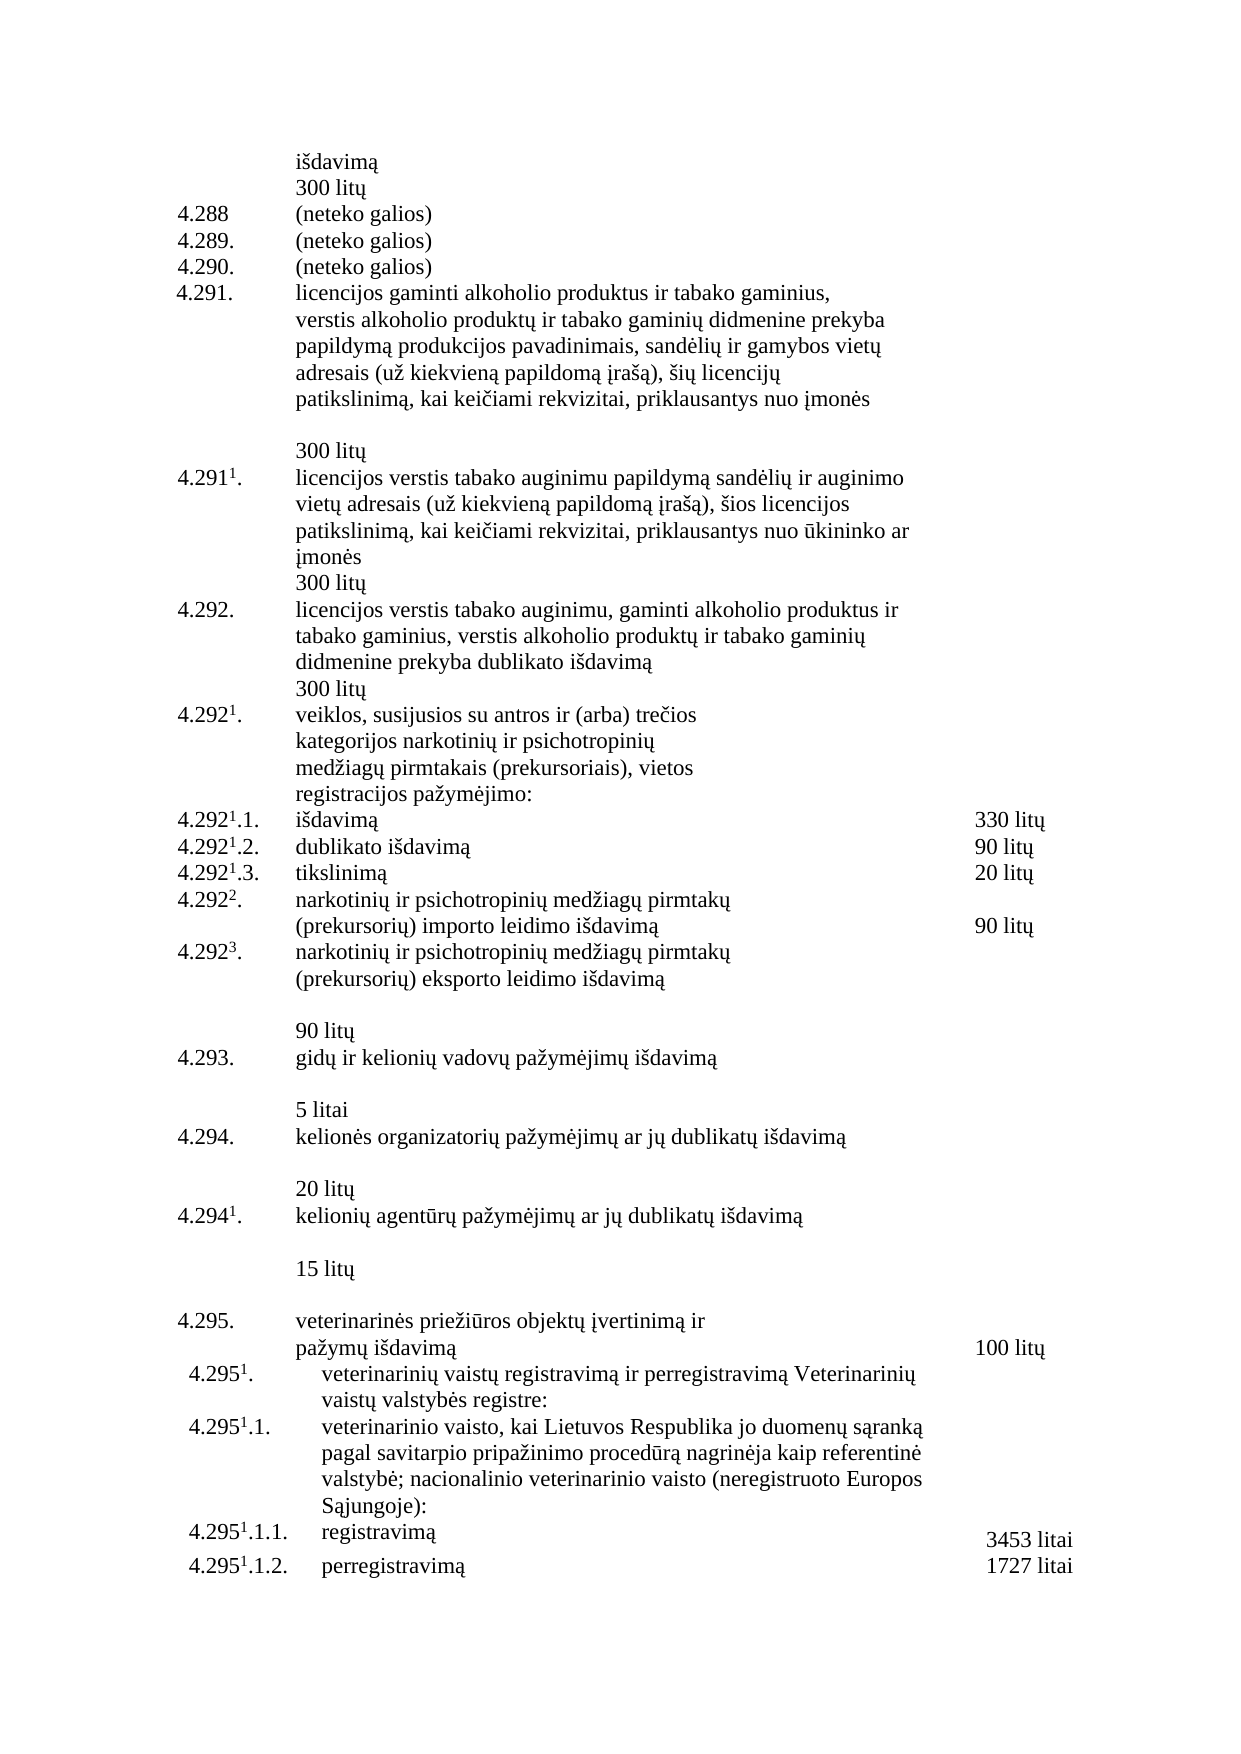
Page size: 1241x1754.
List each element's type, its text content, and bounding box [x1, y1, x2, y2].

table_header veterinarinių vaistų registravimą ir perregistravimą Veterinarinių vaistų valstybės registre: [321, 1360, 986, 1413]
text didmenine prekyba dublikato išdavimą 300 litų [177, 648, 945, 701]
table_cell 4.2951.1. [177, 1413, 321, 1518]
text 4.2921.1. išdavimą 330 litų [177, 807, 1122, 833]
table_cell [986, 1413, 1148, 1518]
text 4.2921.3. tikslinimą 20 litų [177, 859, 1122, 886]
text 4.289. (neteko galios) [177, 227, 945, 253]
text įmonės 300 litų [177, 543, 945, 596]
text medžiagų pirmtakais (prekursoriais), vietos [177, 754, 1122, 780]
text vietų adresais (už kiekvieną papildomą įrašą), šios licencijos [177, 490, 945, 517]
text išdavimą 300 litų [177, 148, 945, 200]
table_cell 1727 litai [986, 1552, 1148, 1586]
text (prekursorių) importo leidimo išdavimą 90 litų [177, 912, 1122, 938]
text 4.2911. licencijos verstis tabako auginimu papildymą sandėlių ir auginimo [177, 464, 945, 490]
table_header [986, 1360, 1148, 1413]
text (prekursorių) eksporto leidimo išdavimą 90 litų [177, 965, 945, 1044]
text 4.293. gidų ir kelionių vadovų pažymėjimų išdavimą 5 litai [177, 1044, 945, 1123]
text tabako gaminius, verstis alkoholio produktų ir tabako gaminių [177, 622, 945, 648]
table_cell 4.2951.1.1. [177, 1518, 321, 1552]
text 4.291. licencijos gaminti alkoholio produktus ir tabako gaminius, verstis alkoholio produktų ir tabako gaminių didmenine prekyba papildymą produkcijos pavadinimais, sandėlių ir gamybos vietų adresais (už kiekvieną papildomą įrašą), šių licencijų patikslinimą, kai keičiami rekvizitai, priklausantys nuo įmonės 300 litų [176, 279, 886, 464]
text pažymų išdavimą 100 litų [177, 1334, 1137, 1360]
text 4.292. licencijos verstis tabako auginimu, gaminti alkoholio produktus ir [177, 596, 945, 622]
table_header 4.2951. [177, 1360, 321, 1413]
text registracijos pažymėjimo: [177, 780, 1122, 807]
text 4.2921.2. dublikato išdavimą 90 litų [177, 833, 1122, 859]
text 4.2941. kelionių agentūrų pažymėjimų ar jų dublikatų išdavimą 15 litų [177, 1202, 945, 1281]
table_cell 4.2951.1.2. [177, 1552, 321, 1586]
text 4.290. (neteko galios) [177, 253, 945, 279]
table_cell 3453 litai [986, 1518, 1148, 1552]
text 4.288 (neteko galios) [177, 200, 945, 227]
text patikslinimą, kai keičiami rekvizitai, priklausantys nuo ūkininko ar [177, 517, 945, 543]
table_cell registravimą [321, 1518, 986, 1552]
table_cell perregistravimą [321, 1552, 986, 1586]
text 4.2922. narkotinių ir psichotropinių medžiagų pirmtakų [177, 886, 1122, 912]
text kategorijos narkotinių ir psichotropinių [177, 727, 1122, 754]
text 4.2923. narkotinių ir psichotropinių medžiagų pirmtakų [177, 938, 1122, 965]
table_cell veterinarinio vaisto, kai Lietuvos Respublika jo duomenų sąranką pagal savitarpio pripažinimo procedūrą nagrinėja kaip referentinė valstybė; nacionalinio veterinarinio vaisto (neregistruoto Europos Sąjungoje): [321, 1413, 986, 1518]
text 4.294. kelionės organizatorių pažymėjimų ar jų dublikatų išdavimą 20 litų [177, 1123, 945, 1202]
text 4.295. veterinarinės priežiūros objektų įvertinimą ir [177, 1307, 1122, 1334]
text 4.2921. veiklos, susijusios su antros ir (arba) trečios [177, 701, 1122, 727]
